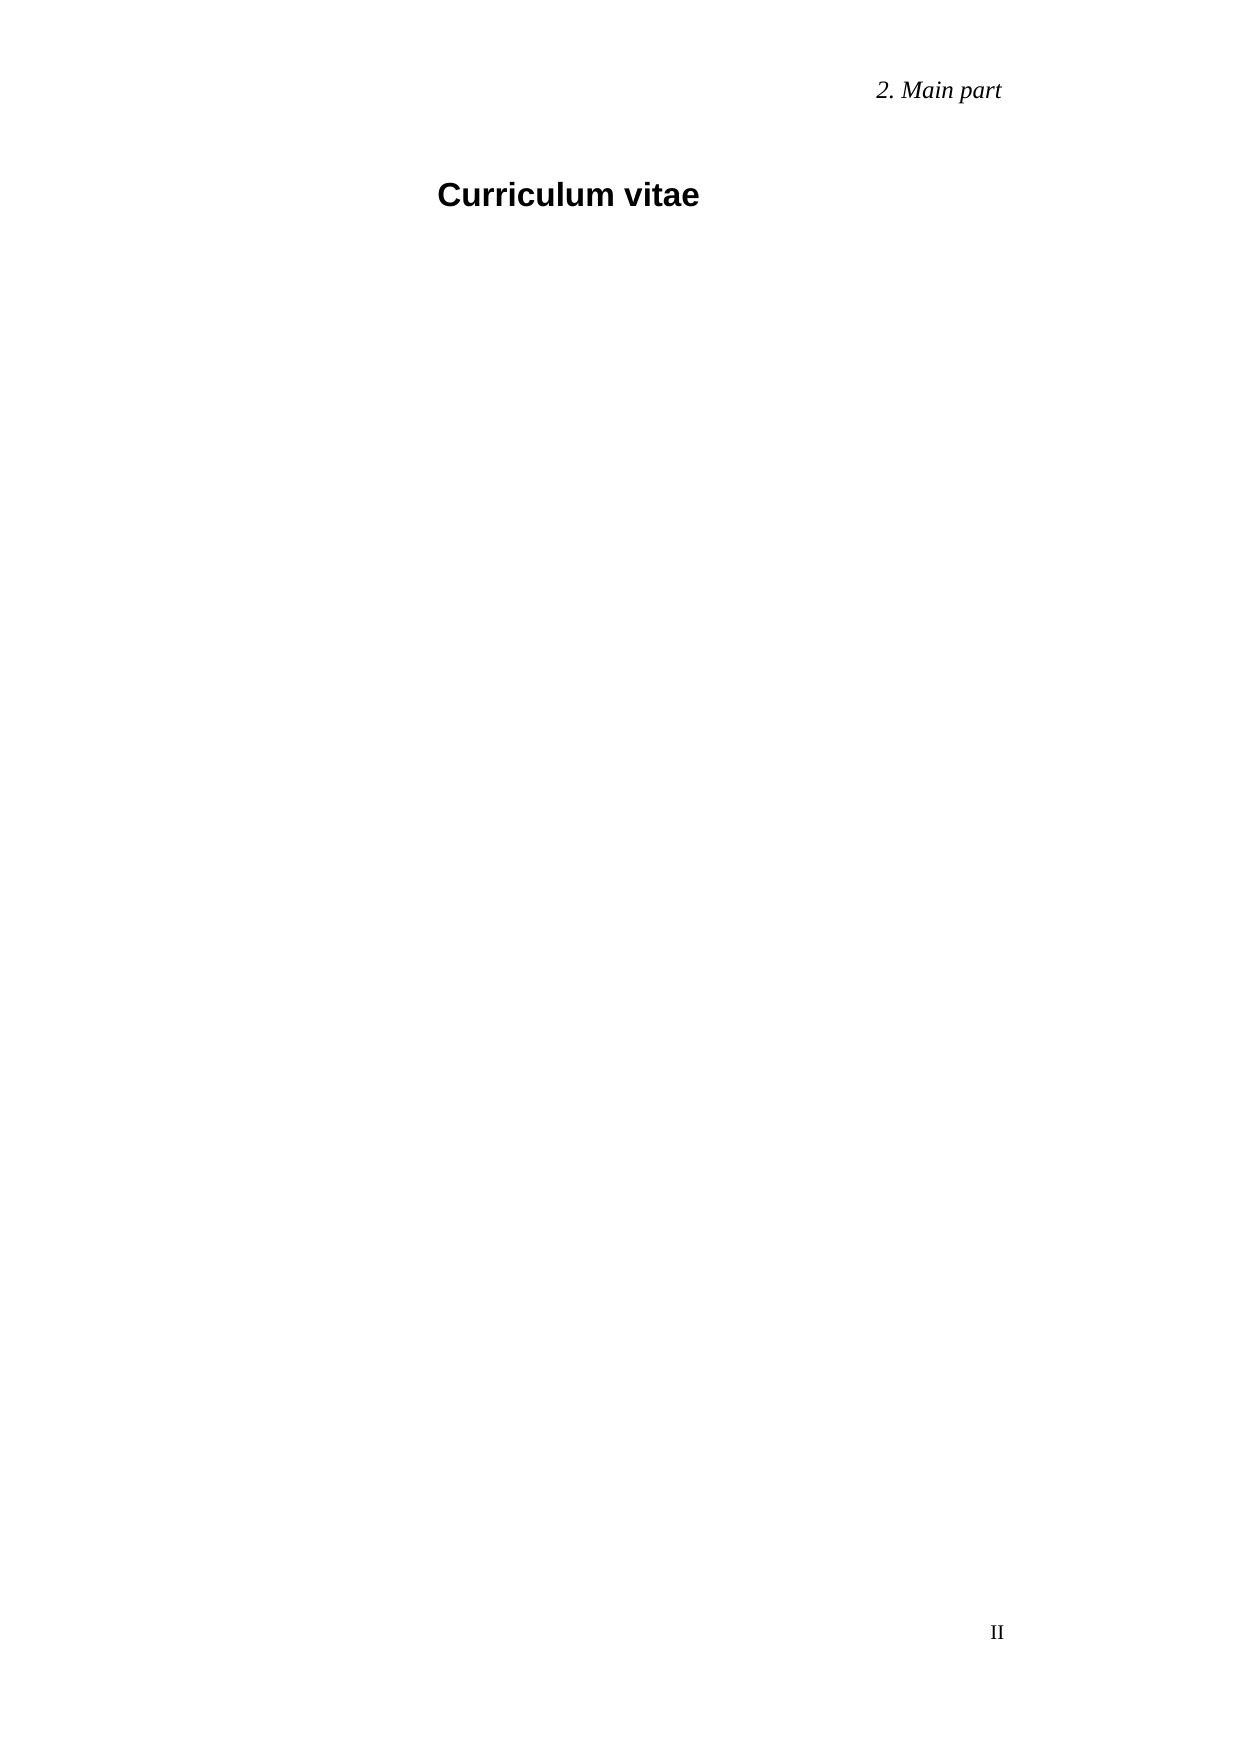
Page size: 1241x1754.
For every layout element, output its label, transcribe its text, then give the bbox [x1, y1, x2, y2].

subtitle Curriculum vitae [133, 175, 1004, 213]
